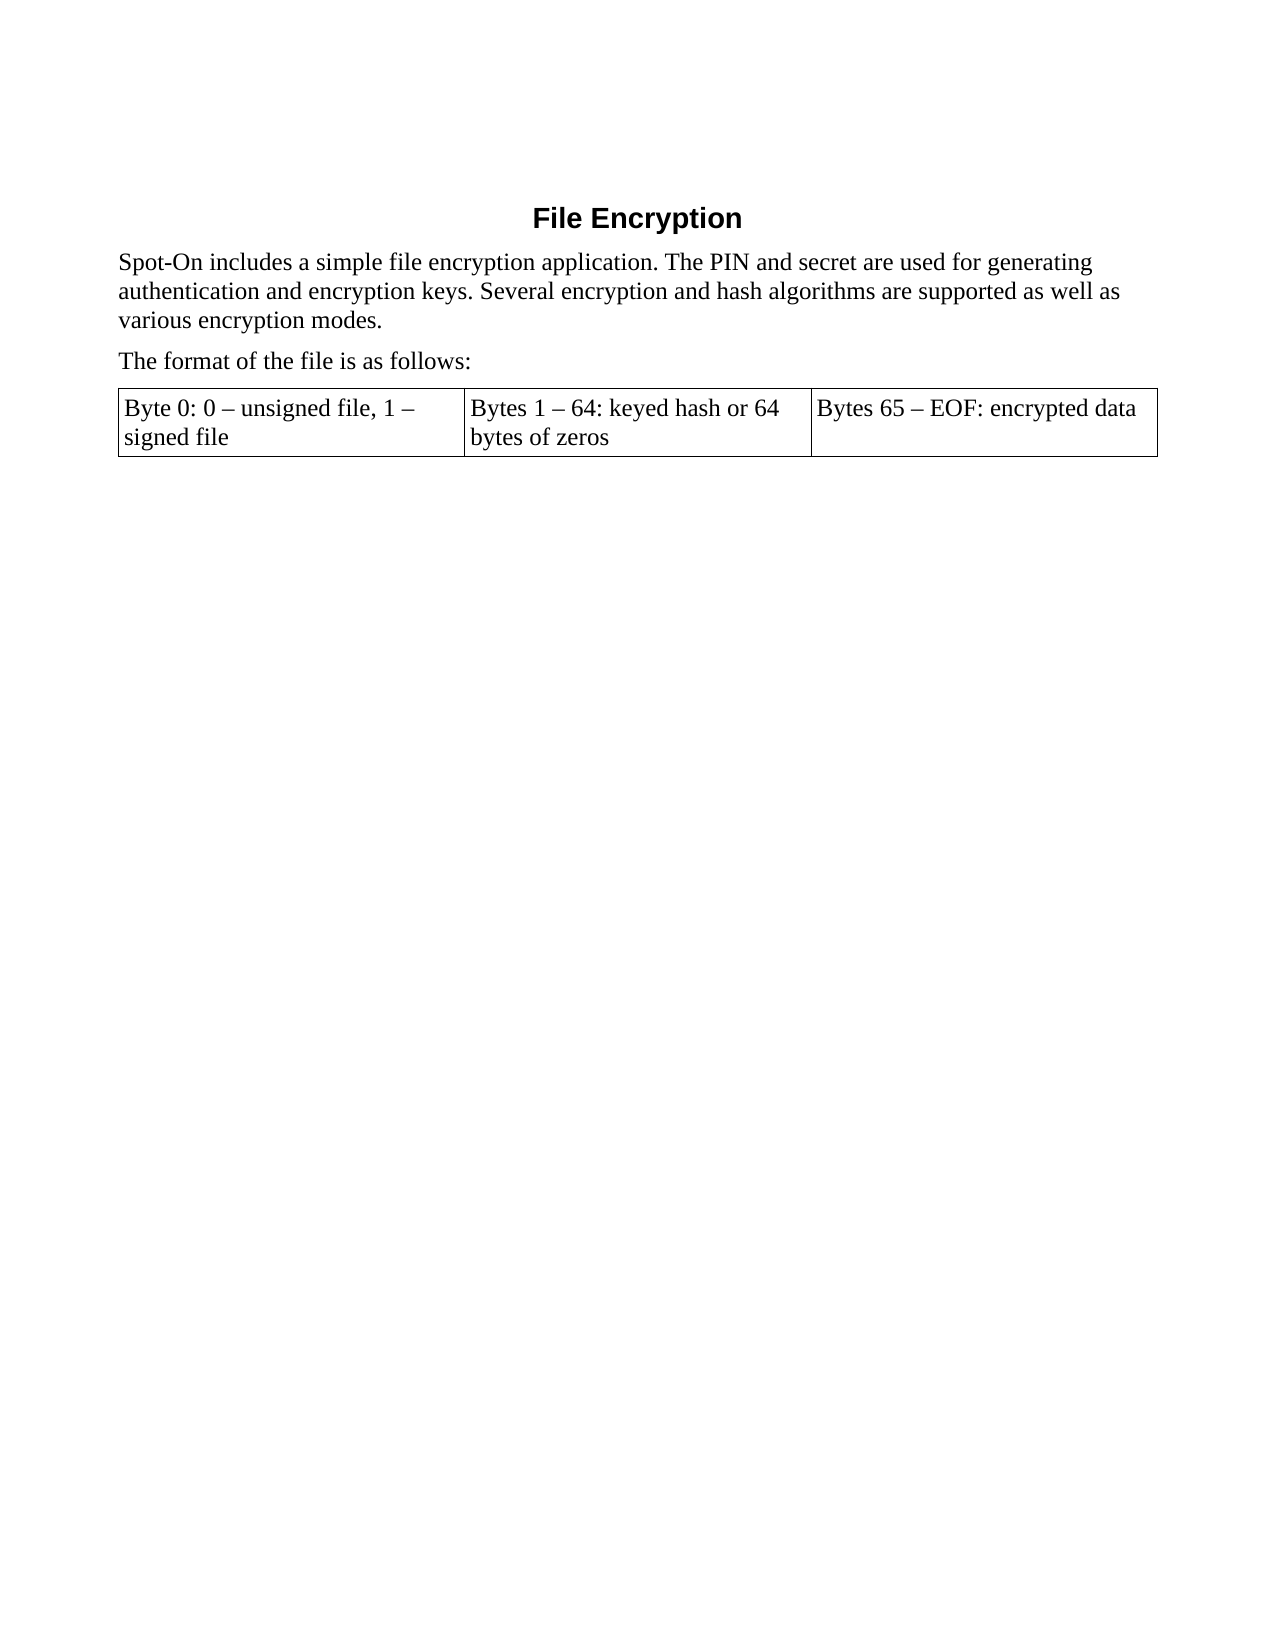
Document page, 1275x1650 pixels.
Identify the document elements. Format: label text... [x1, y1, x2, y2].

table_header Bytes 1 – 64: keyed hash or 64 bytes of zeros [465, 389, 811, 456]
table_header Bytes 65 – EOF: encrypted data [812, 389, 1157, 456]
text Spot-On includes a simple file encryption application. The PIN and secret are used for generating authentication and encryption keys. Several encryption and hash algorithms are supported as well as various encryption modes. [118, 247, 1157, 334]
table_header Byte 0: 0 – unsigned file, 1 – signed file [119, 389, 464, 456]
subtitle File Encryption [118, 201, 1157, 235]
text The format of the file is as follows: [118, 346, 1157, 375]
